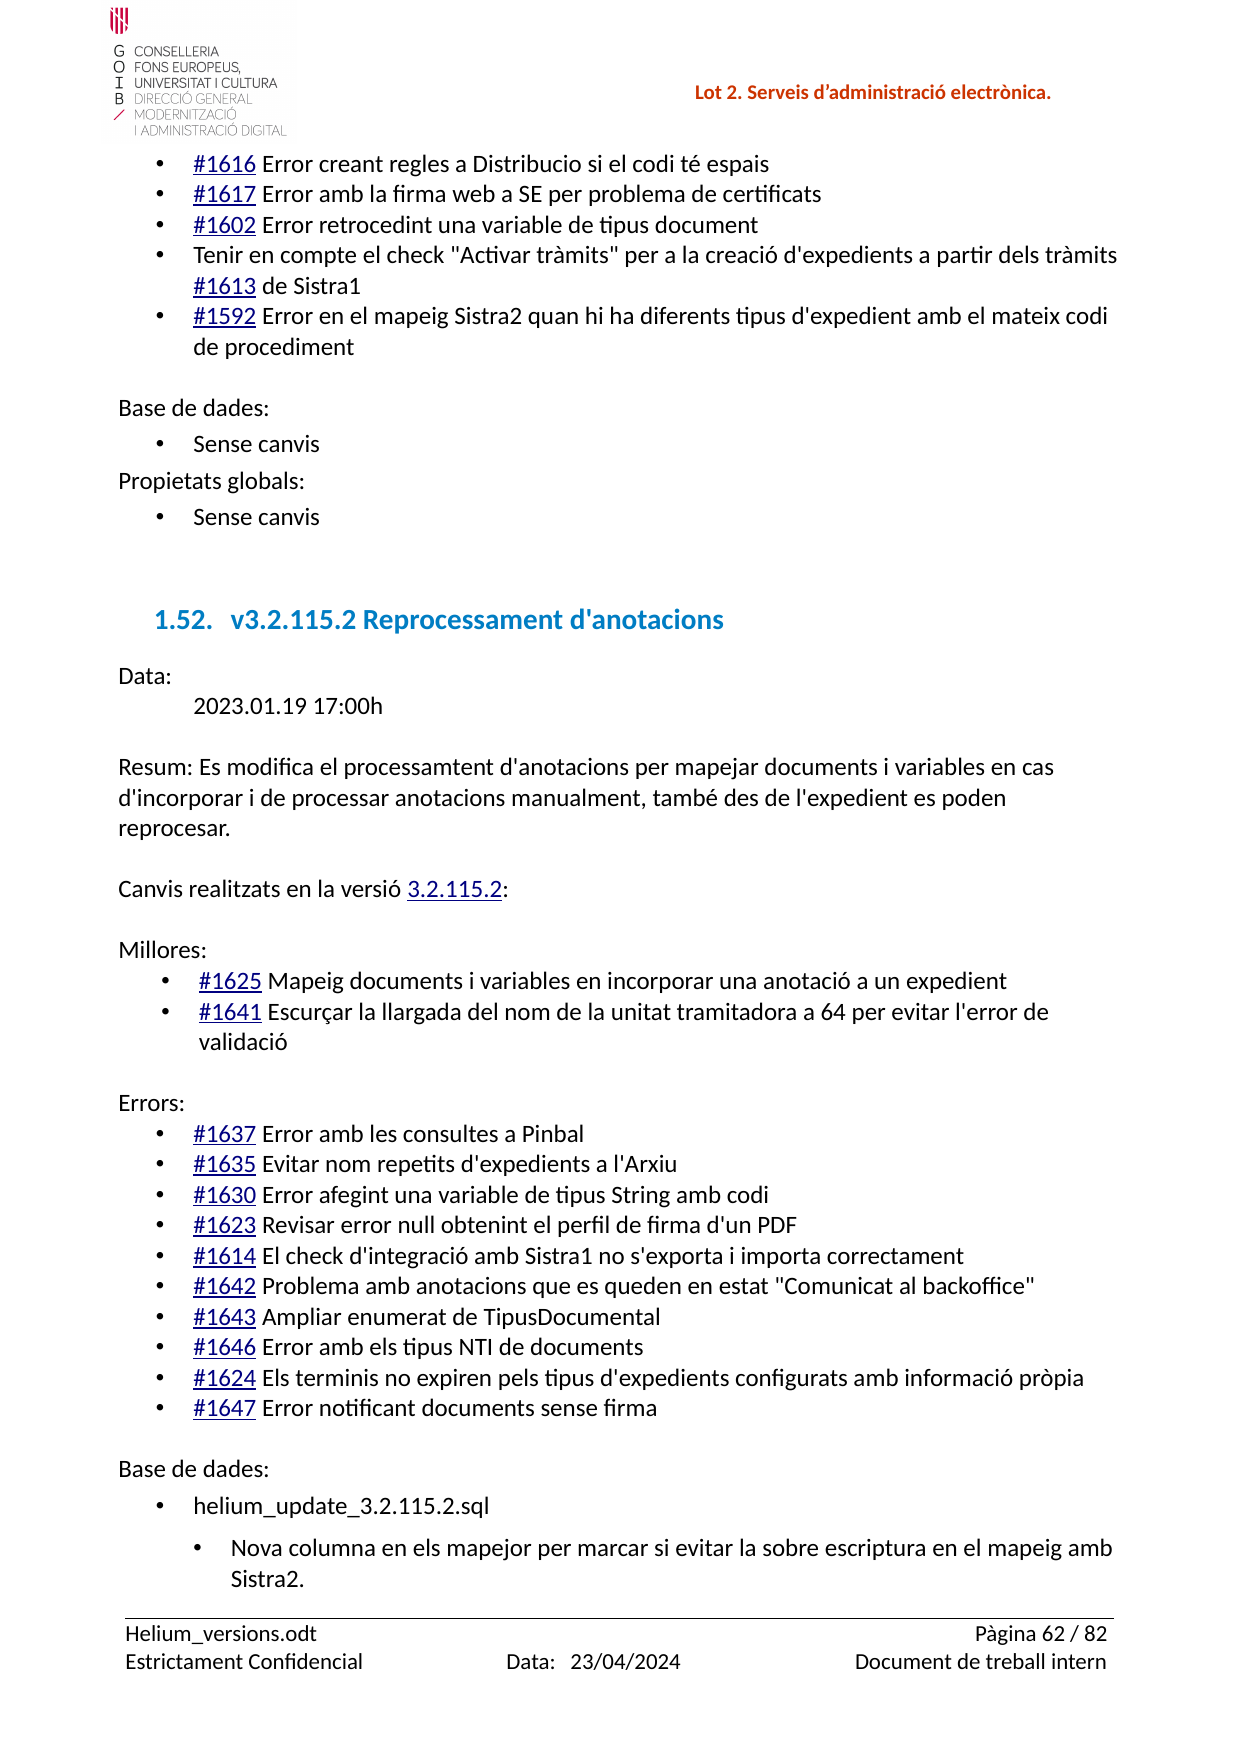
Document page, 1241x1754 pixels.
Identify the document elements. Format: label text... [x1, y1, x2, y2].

list #1625 Mapeig documents i variables en incorporar una anotació a un expedient [161, 965, 1122, 996]
list #1623 Revisar error null obtenint el perfil de firma d'un PDF [156, 1209, 1122, 1240]
text 2023.01.19 17:00h [118, 691, 1122, 721]
list Tenir en compte el check "Activar tràmits" per a la creació d'expedients a partir dels tràmits #1613 de Sistra1 [156, 239, 1122, 300]
list #1614 El check d'integració amb Sistra1 no s'exporta i importa correctament [156, 1240, 1122, 1270]
list #1643 Ampliar enumerat de TipusDocumental [156, 1301, 1122, 1331]
list #1646 Error amb els tipus NTI de documents [156, 1331, 1122, 1362]
list #1637 Error amb les consultes a Pinbal [156, 1118, 1122, 1148]
list Nova columna en els mapejor per marcar si evitar la sobre escriptura en el mapeig amb Sistra2. [193, 1532, 1122, 1593]
text Resum: Es modifica el processamtent d'anotacions per mapejar documents i variables en cas d'incorporar i de processar anotacions manualment, també des de l'expedient es poden reprocesar. [118, 752, 1122, 843]
subtitle v3.2.115.2 Reprocessament d'anotacions [153, 601, 1122, 636]
text Errors: [118, 1087, 1122, 1118]
list helium_update_3.2.115.2.sql [156, 1490, 1122, 1521]
list #1641 Escurçar la llargada del nom de la unitat tramitadora a 64 per evitar l'error de validació [161, 996, 1122, 1057]
list #1592 Error en el mapeig Sistra2 quan hi ha diferents tipus d'expedient amb el mateix codi de procediment [156, 300, 1122, 361]
list Sense canvis [156, 428, 1122, 459]
list #1647 Error notificant documents sense firma [156, 1392, 1122, 1423]
picture [100, 0, 297, 144]
text Base de dades: [118, 1453, 1122, 1484]
text Millores: [118, 935, 1122, 965]
list #1630 Error afegint una variable de tipus String amb codi [156, 1179, 1122, 1209]
list Sense canvis [156, 501, 1122, 532]
text Data: [118, 660, 1122, 691]
list #1616 Error creant regles a Distribucio si el codi té espais [156, 148, 1122, 178]
list #1617 Error amb la firma web a SE per problema de certificats [156, 178, 1122, 209]
list #1602 Error retrocedint una variable de tipus document [156, 209, 1122, 239]
text Canvis realitzats en la versió 3.2.115.2: [118, 874, 1122, 904]
list #1635 Evitar nom repetits d'expedients a l'Arxiu [156, 1148, 1122, 1179]
list #1624 Els terminis no expiren pels tipus d'expedients configurats amb informació pròpia [156, 1362, 1122, 1392]
text Base de dades: [118, 392, 1122, 422]
list #1642 Problema amb anotacions que es queden en estat "Comunicat al backoffice" [156, 1270, 1122, 1301]
text Propietats globals: [118, 465, 1122, 495]
